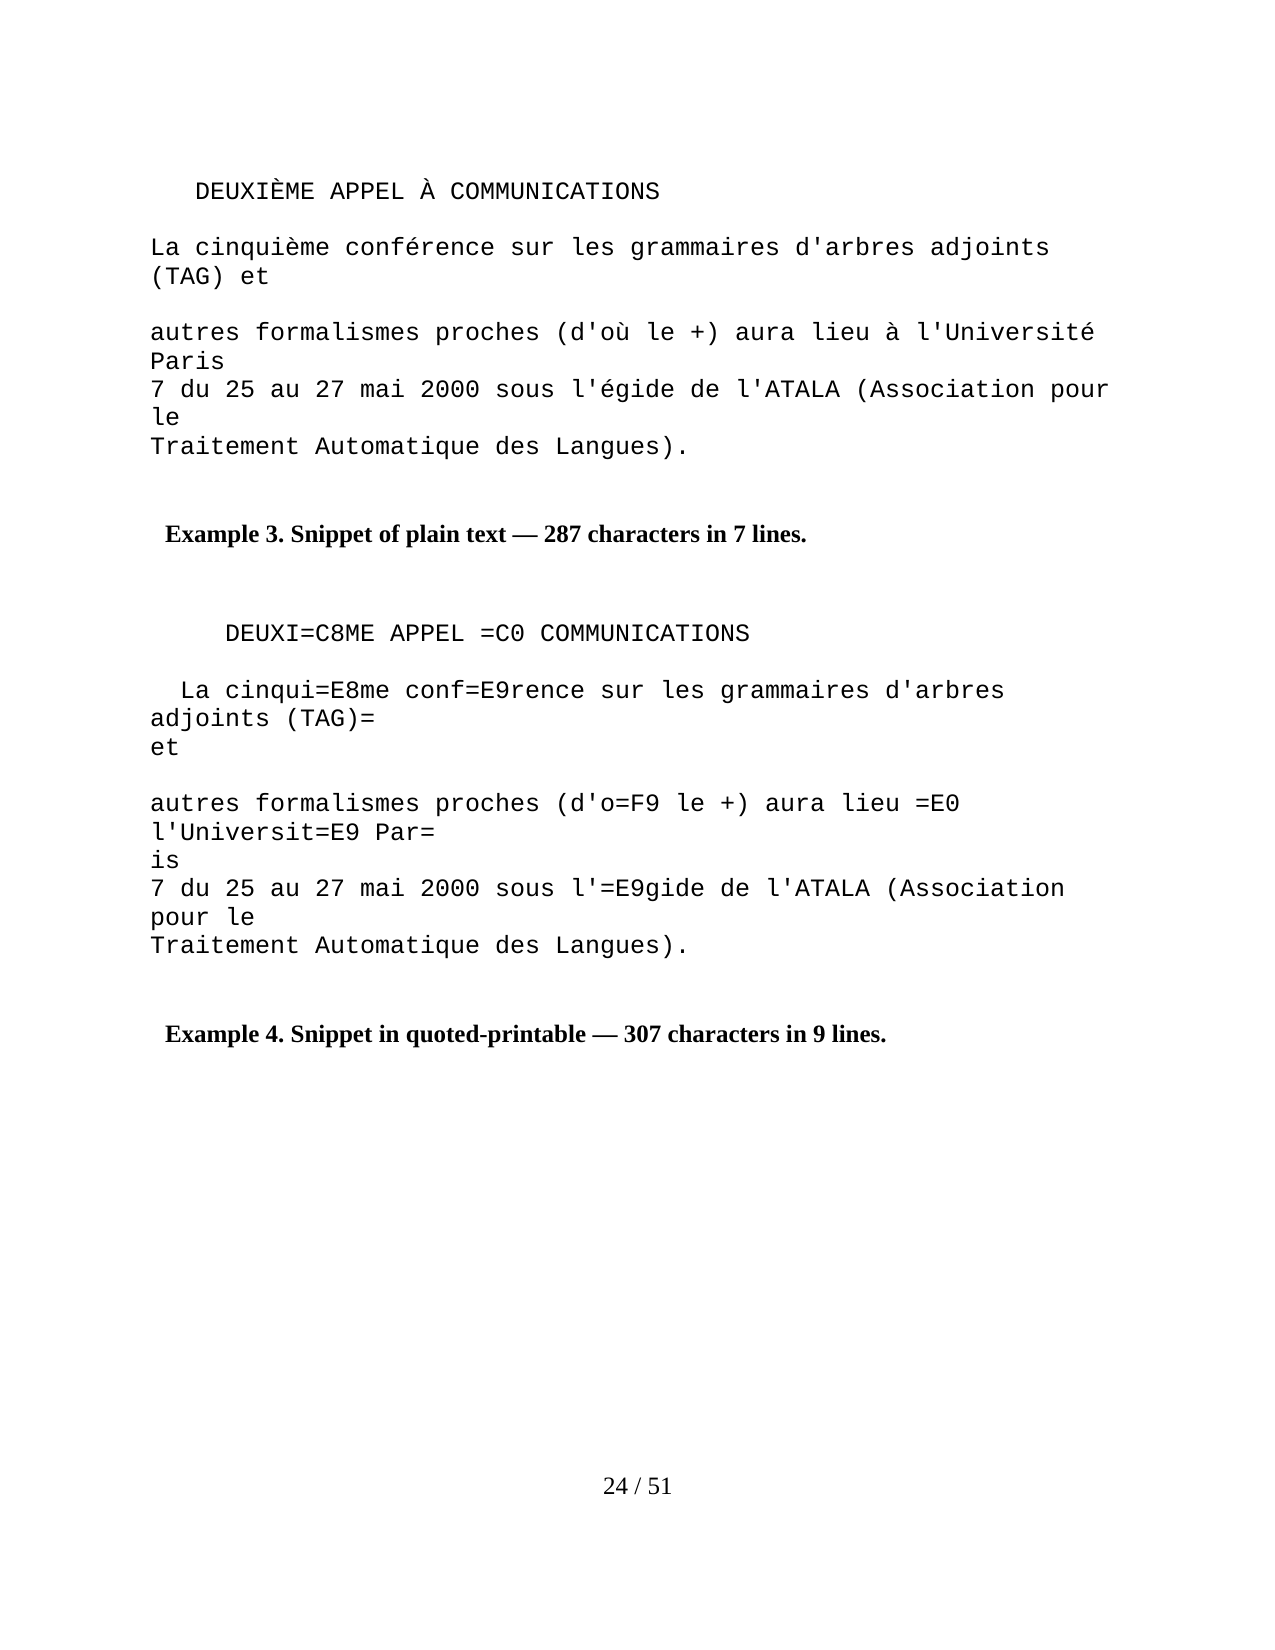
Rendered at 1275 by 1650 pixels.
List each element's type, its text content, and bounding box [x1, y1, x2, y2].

text DEUXI=C8ME APPEL =C0 COMMUNICATIONS La cinqui=E8me conf=E9rence sur les grammaires d'arbres adjoints (TAG)= et autres formalismes proches (d'o=F9 le +) aura lieu =E0 l'Universit=E9 Par= is 7 du 25 au 27 mai 2000 sous l'=E9gide de l'ATALA (Association pour le Traitement Automatique des Langues). [150, 592, 1125, 989]
text Example 3. Snippet of plain text — 287 characters in 7 lines. [165, 519, 1125, 548]
text Example 4. Snippet in quoted-printable — 307 characters in 9 lines. [165, 1019, 1125, 1047]
text DEUXIÈME APPEL À COMMUNICATIONS La cinquième conférence sur les grammaires d'arbres adjoints (TAG) et autres formalismes proches (d'où le +) aura lieu à l'Université Paris 7 du 25 au 27 mai 2000 sous l'égide de l'ATALA (Association pour le Traitement Automatique des Langues). [150, 150, 1125, 490]
